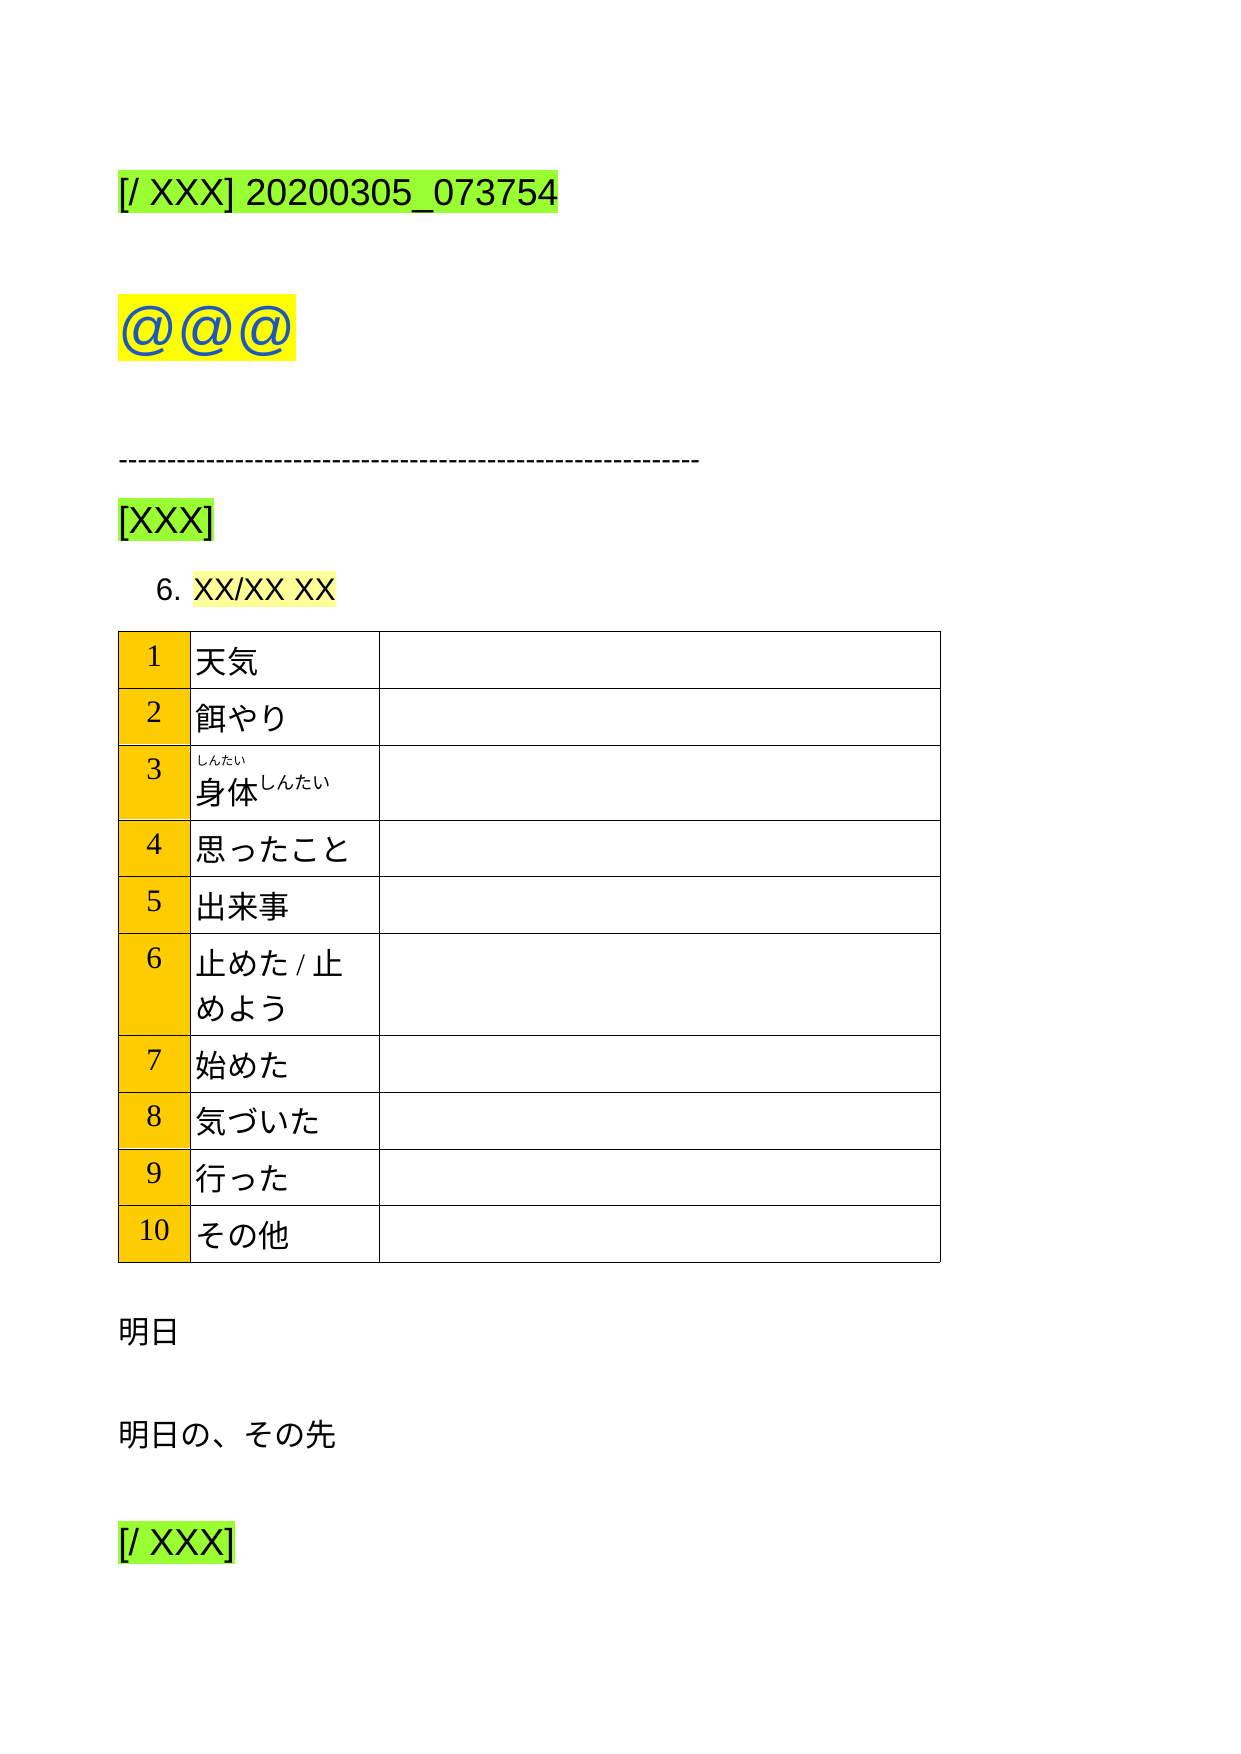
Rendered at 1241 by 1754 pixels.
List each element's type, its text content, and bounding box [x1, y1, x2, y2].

text [XXX] [118, 498, 1122, 541]
table_cell 気づいた [191, 1093, 379, 1148]
table_cell 5 [119, 877, 190, 933]
table_cell [380, 746, 940, 819]
table_cell [380, 1150, 940, 1205]
table_cell 10 [119, 1206, 190, 1262]
table_cell 7 [119, 1036, 190, 1092]
table_cell 出来事 [191, 877, 379, 933]
table_cell 行った [191, 1150, 379, 1205]
table_cell [380, 877, 940, 933]
text [/ XXX] [118, 1521, 1122, 1564]
table_header [380, 632, 940, 688]
table_header 天気 [191, 632, 379, 688]
table_cell [380, 1206, 940, 1262]
table_cell 3 [119, 746, 190, 819]
list XX/XX XX [156, 571, 1122, 607]
table_cell 始めた [191, 1036, 379, 1092]
text [/ XXX] 20200305_073754 [118, 170, 1122, 213]
table_cell 8 [119, 1093, 190, 1148]
table_cell 6 [119, 934, 190, 1035]
text @@@ [118, 294, 1122, 361]
text 明日 [118, 1314, 1122, 1350]
table_cell 思ったこと [191, 821, 379, 876]
table_cell その他 [191, 1206, 379, 1262]
table_cell 止めた / 止めよう [191, 934, 379, 1035]
table_cell [380, 1093, 940, 1148]
table_cell 身体しんたいしんたい [191, 746, 379, 819]
table_cell [380, 689, 940, 744]
text 明日の、その先 [118, 1417, 1122, 1453]
table_header 1 [119, 632, 190, 688]
table_cell 2 [119, 689, 190, 744]
table_cell 9 [119, 1150, 190, 1205]
table_cell 餌やり [191, 689, 379, 744]
text ------------------------------------------------------------ [118, 442, 1122, 476]
table_cell [380, 934, 940, 1035]
table_cell [380, 1036, 940, 1092]
table_cell [380, 821, 940, 876]
table_cell 4 [119, 821, 190, 876]
